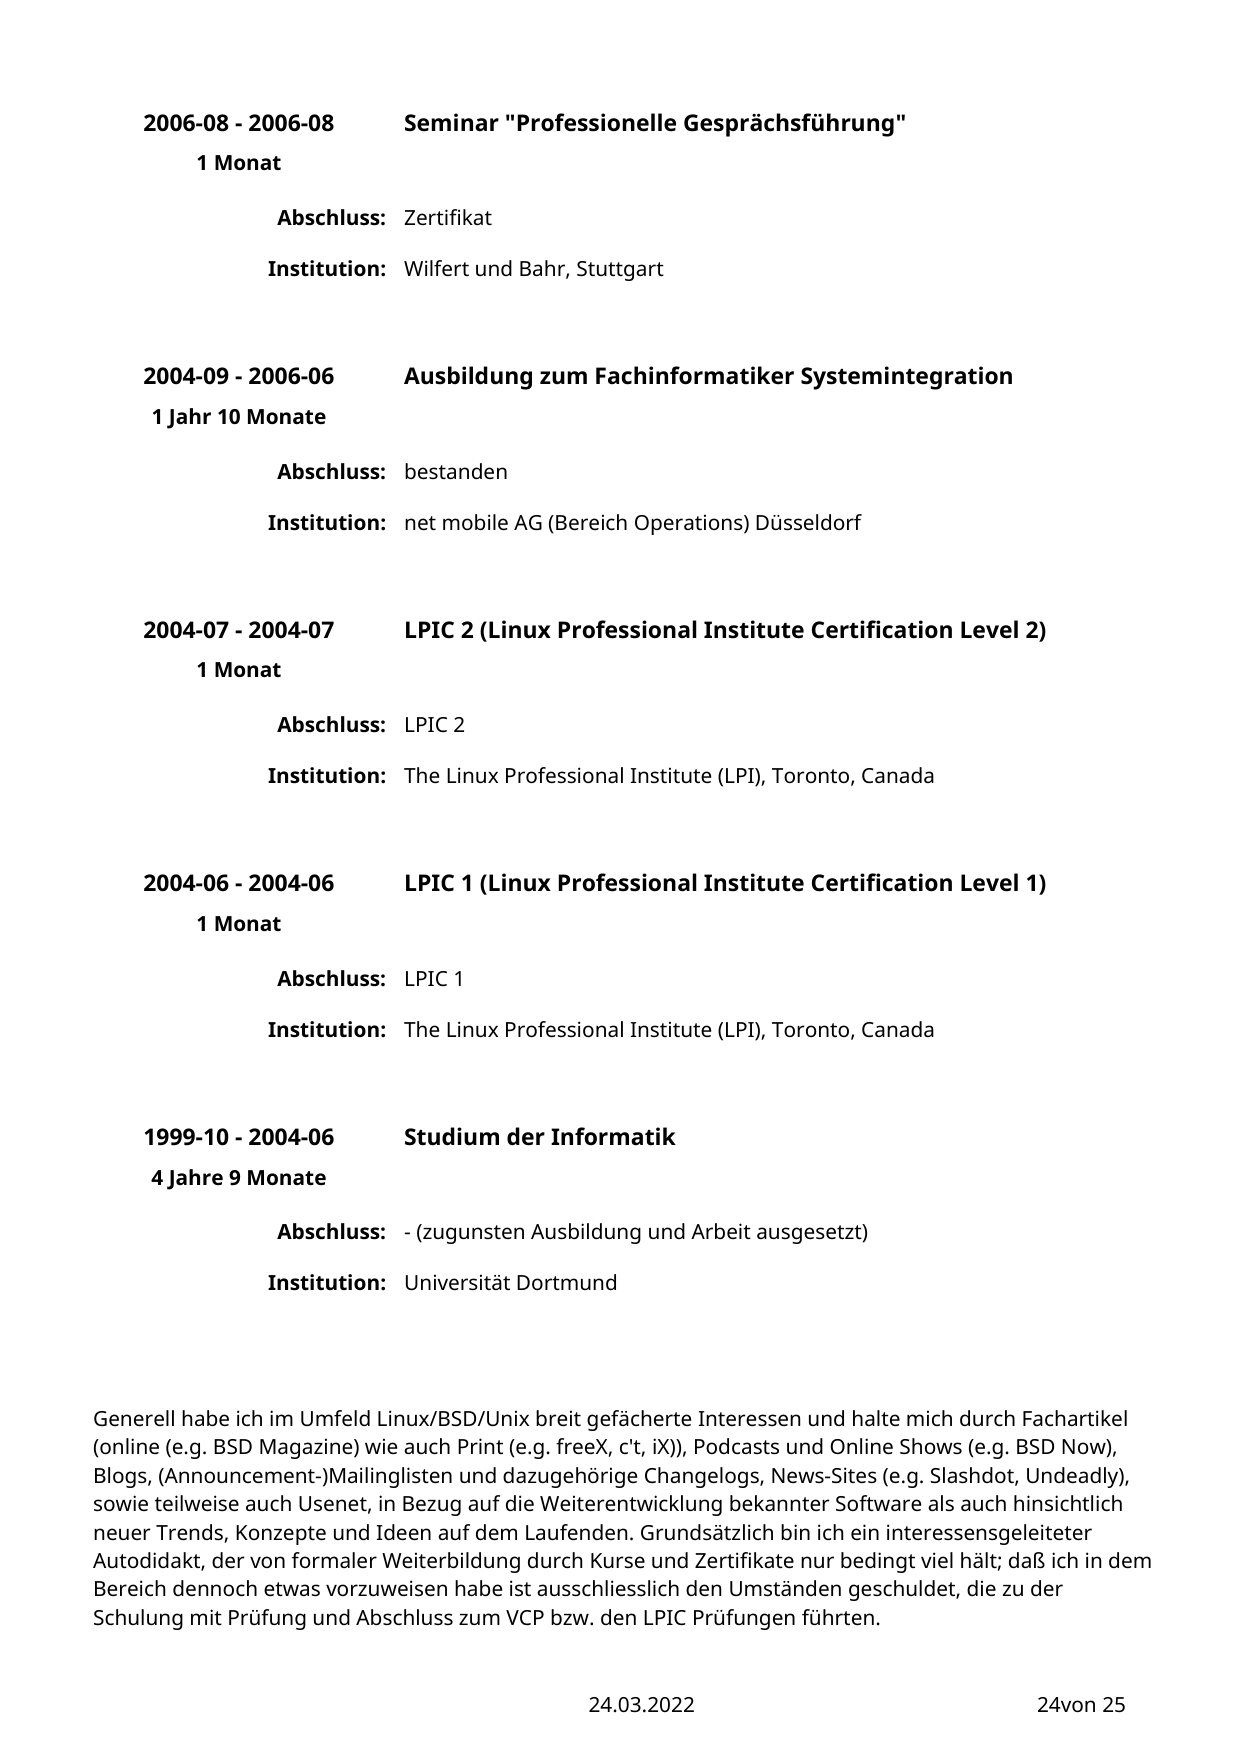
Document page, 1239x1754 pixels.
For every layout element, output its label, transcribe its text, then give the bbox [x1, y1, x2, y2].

table_cell - (zugunsten Ausbildung und Arbeit ausgesetzt) [395, 1208, 1155, 1255]
table_cell [395, 294, 1155, 356]
table_cell 2004-09 - 2006-06 [83, 356, 395, 396]
table_cell Abschluss: [83, 1206, 395, 1257]
table_cell [83, 690, 395, 699]
table_cell [395, 183, 1155, 192]
table_cell [83, 1630, 566, 1657]
table_header 24.03.2022 [569, 1658, 714, 1719]
table_cell Studium der Informatik [395, 1116, 1155, 1157]
table_cell bestanden [395, 448, 1155, 494]
table_cell [395, 801, 1155, 863]
table_header 24 [957, 1658, 1061, 1719]
table_header [83, 0, 566, 82]
table_header [83, 83, 395, 102]
table_cell [395, 548, 1155, 609]
table_cell [395, 944, 1155, 953]
table_cell [395, 1157, 1155, 1197]
table_cell [1156, 1404, 1239, 1630]
table_cell Abschluss: [83, 192, 395, 243]
table_cell Ausbildung zum Fachinformatiker Systemintegration [395, 356, 1155, 396]
table_cell Abschluss: [83, 953, 395, 1004]
table_cell Institution: [83, 497, 395, 548]
table_cell Abschluss: [83, 699, 395, 750]
table_cell [0, 1404, 82, 1630]
table_cell 1 Monat [83, 143, 395, 183]
table_cell Institution: [83, 243, 395, 294]
table_header [0, 0, 82, 82]
table_cell [83, 944, 395, 953]
table_cell [395, 650, 1155, 690]
table_cell 1 Jahr 10 Monate [83, 396, 395, 437]
table_cell [83, 294, 395, 356]
table_cell [83, 83, 1156, 1384]
table_cell [395, 1055, 1155, 1116]
table_cell net mobile AG (Bereich Operations) Düsseldorf [395, 499, 1155, 546]
table_cell 1 Monat [83, 903, 395, 944]
table_cell 1999-10 - 2004-06 [83, 1116, 395, 1157]
table_cell Universität Dortmund [395, 1259, 1155, 1306]
table_cell LPIC 2 (Linux Professional Institute Certification Level 2) [395, 609, 1155, 649]
table_cell [395, 903, 1155, 944]
table_cell [566, 1630, 1156, 1657]
table_cell Institution: [83, 750, 395, 801]
table_cell LPIC 2 [395, 701, 1155, 748]
table_cell [83, 548, 395, 609]
table_cell [1156, 1630, 1239, 1657]
table_cell [395, 396, 1155, 437]
table_header [395, 83, 1155, 102]
table_cell [0, 1630, 82, 1657]
table_cell [0, 1385, 82, 1404]
table_cell 2004-07 - 2004-07 [83, 609, 395, 649]
table_cell [83, 1658, 566, 1719]
table_cell The Linux Professional Institute (LPI), Toronto, Canada [395, 752, 1155, 799]
table_cell [83, 1055, 395, 1116]
table_cell The Linux Professional Institute (LPI), Toronto, Canada [395, 1006, 1155, 1053]
table_cell [83, 801, 395, 863]
table_cell [395, 690, 1155, 699]
table_cell 2004-06 - 2004-06 [83, 863, 395, 903]
table_cell Seminar "Professionelle Gesprächsführung" [395, 102, 1155, 142]
table_header [1156, 0, 1239, 82]
table_cell [83, 1197, 395, 1206]
table_header [714, 1658, 957, 1719]
table_header [566, 0, 1156, 82]
table_cell [0, 83, 82, 1384]
table_header von 25 [1061, 1658, 1156, 1719]
table_cell Abschluss: [83, 446, 395, 497]
table_cell 4 Jahre 9 Monate [83, 1157, 395, 1197]
table_cell [1156, 1658, 1239, 1719]
table_cell [395, 1197, 1155, 1206]
table_cell [83, 183, 395, 192]
table_cell LPIC 1 (Linux Professional Institute Certification Level 1) [395, 863, 1155, 903]
table_cell [395, 437, 1155, 446]
table_cell [566, 1385, 1156, 1404]
table_cell [83, 1385, 566, 1404]
table_cell 1 Monat [83, 650, 395, 690]
table_cell [83, 437, 395, 446]
table_cell LPIC 1 [395, 955, 1155, 1002]
table_cell [0, 1658, 82, 1719]
table_cell [1156, 1385, 1239, 1404]
table_cell Institution: [83, 1257, 395, 1308]
table_cell Generell habe ich im Umfeld Linux/BSD/Unix breit gefächerte Interessen und halte mich durch Fachartikel (online (e.g. BSD Magazine) wie auch Print (e.g. freeX, c't, iX)), Podcasts und Online Shows (e.g. BSD Now), Blogs, (Announcement-)Mailinglisten und dazugehörige Changelogs, News-Sites (e.g. Slashdot, Undeadly), sowie teilweise auch Usenet, in Bezug auf die Weiterentwicklung bekannter Software als auch hinsichtlich neuer Trends, Konzepte und Ideen auf dem Laufenden. Grundsätzlich bin ich ein interessensgeleiteter Autodidakt, der von formaler Weiterbildung durch Kurse und Zertifikate nur bedingt viel hält; daß ich in dem Bereich dennoch etwas vorzuweisen habe ist ausschliesslich den Umständen geschuldet, die zu der Schulung mit Prüfung und Abschluss zum VCP bzw. den LPIC Prüfungen führten. [83, 1404, 1156, 1630]
table_cell [395, 143, 1155, 183]
table_cell Wilfert und Bahr, Stuttgart [395, 245, 1155, 292]
table_cell 2006-08 - 2006-08 [83, 102, 395, 142]
table_cell [1156, 83, 1239, 1384]
table_cell Zertifikat [395, 194, 1155, 241]
table_cell Institution: [83, 1004, 395, 1055]
